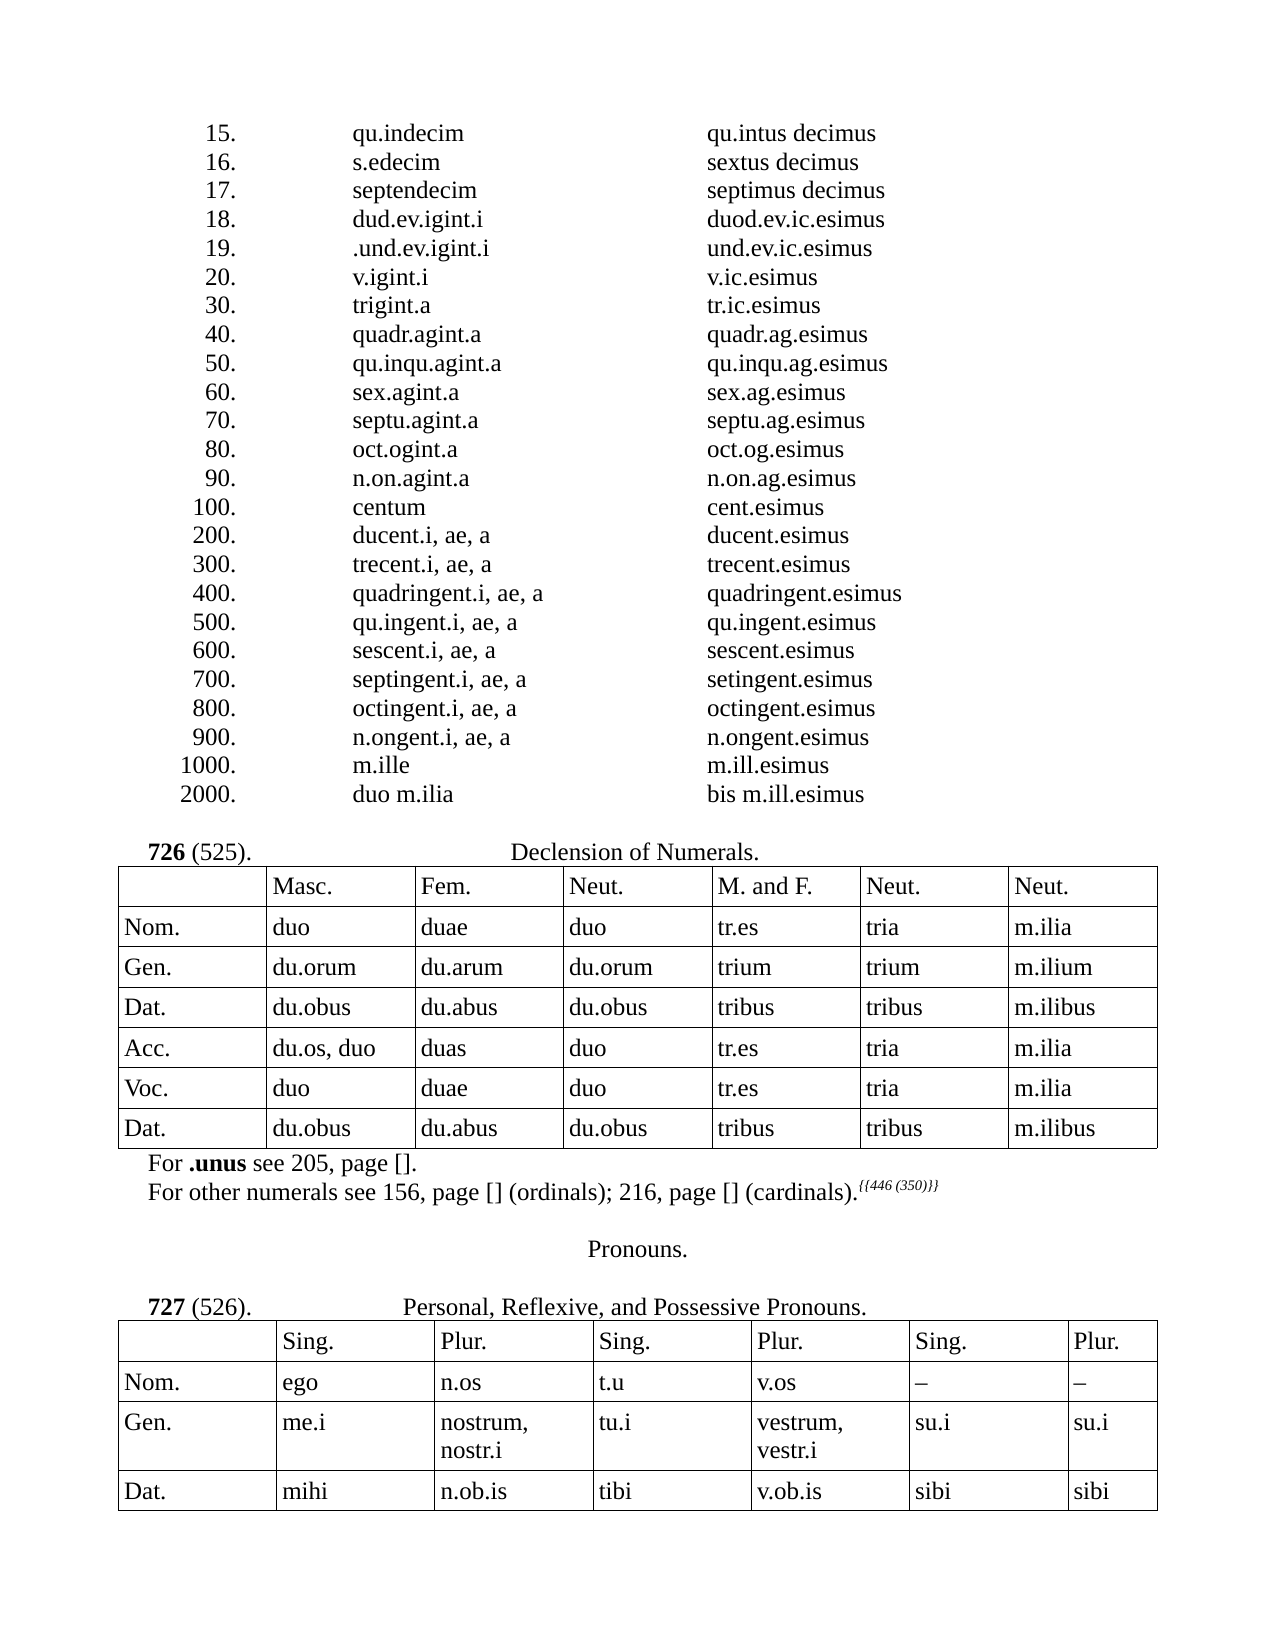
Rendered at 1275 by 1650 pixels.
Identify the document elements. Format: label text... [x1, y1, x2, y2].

table_cell – [910, 1362, 1068, 1401]
text 30. trigint.a tr.ic.esimus [118, 291, 1157, 319]
text 726 (525). Declension of Numerals. [118, 837, 1157, 866]
table_cell v.os [752, 1362, 909, 1401]
table_header Plur. [435, 1321, 593, 1361]
table_cell duo [564, 907, 712, 946]
text 300. trecent.i, ae, a trecent.esimus [118, 549, 1157, 578]
table_cell tribus [713, 988, 860, 1027]
table_cell sibi [1069, 1471, 1157, 1510]
table_header M. and F. [713, 867, 860, 906]
text 727 (526). Personal, Reflexive, and Possessive Pronouns. [118, 1292, 1157, 1320]
table_cell tibi [594, 1471, 751, 1510]
table_cell m.ilibus [1009, 988, 1157, 1027]
table_cell trium [713, 947, 860, 987]
table_cell tr.es [713, 907, 860, 946]
table_cell tria [861, 907, 1008, 946]
table_cell nostrum, nostr.i [435, 1402, 593, 1470]
table_cell duo [267, 1068, 415, 1107]
text 18. dud.ev.igint.i duod.ev.ic.esimus [118, 204, 1157, 233]
table_header [119, 867, 266, 906]
table_cell du.os, duo [267, 1028, 415, 1067]
table_cell m.ilium [1009, 947, 1157, 987]
table_cell Gen. [119, 1402, 276, 1470]
table_cell tria [861, 1068, 1008, 1107]
text 1000. m.ille m.ill.esimus [118, 751, 1157, 779]
table_cell du.obus [564, 1109, 712, 1148]
table_cell Acc. [119, 1028, 266, 1067]
table_cell duae [416, 1068, 563, 1107]
table_cell du.abus [416, 1109, 563, 1148]
table_cell n.ob.is [435, 1471, 593, 1510]
table_cell su.i [910, 1402, 1068, 1470]
table_cell tr.es [713, 1028, 860, 1067]
text 500. qu.ingent.i, ae, a qu.ingent.esimus [118, 607, 1157, 636]
table_cell ego [277, 1362, 434, 1401]
text 2000. duo m.ilia bis m.ill.esimus [118, 779, 1157, 808]
table_cell Gen. [119, 947, 266, 987]
table_cell t.u [594, 1362, 751, 1401]
text 15. qu.indecim qu.intus decimus [118, 118, 1157, 147]
table_cell mihi [277, 1471, 434, 1510]
table_header Neut. [564, 867, 712, 906]
table_cell du.arum [416, 947, 563, 987]
table_cell tria [861, 1028, 1008, 1067]
table_cell me.i [277, 1402, 434, 1470]
text 19. .und.ev.igint.i und.ev.ic.esimus [118, 233, 1157, 262]
table_header [119, 1321, 276, 1361]
text 800. octingent.i, ae, a octingent.esimus [118, 693, 1157, 722]
text 16. s.edecim sextus decimus [118, 147, 1157, 176]
table_cell m.ilibus [1009, 1109, 1157, 1148]
table_cell tu.i [594, 1402, 751, 1470]
table_cell du.obus [267, 1109, 415, 1148]
table_header Fem. [416, 867, 563, 906]
table_cell duo [267, 907, 415, 946]
table_cell Nom. [119, 907, 266, 946]
table_cell sibi [910, 1471, 1068, 1510]
table_cell tribus [861, 988, 1008, 1027]
text For other numerals see 156, page [] (ordinals); 216, page [] (cardinals).{{446 (350)}} [118, 1177, 1157, 1205]
table_cell v.ob.is [752, 1471, 909, 1510]
table_header Plur. [752, 1321, 909, 1361]
text 70. septu.agint.a septu.ag.esimus [118, 406, 1157, 434]
table_cell duae [416, 907, 563, 946]
table_cell su.i [1069, 1402, 1157, 1470]
text 90. n.on.agint.a n.on.ag.esimus [118, 463, 1157, 492]
table_header Sing. [910, 1321, 1068, 1361]
text 700. septingent.i, ae, a setingent.esimus [118, 664, 1157, 693]
text 40. quadr.agint.a quadr.ag.esimus [118, 319, 1157, 348]
text 20. v.igint.i v.ic.esimus [118, 262, 1157, 291]
table_cell du.orum [267, 947, 415, 987]
text 100. centum cent.esimus [118, 492, 1157, 521]
table_cell – [1069, 1362, 1157, 1401]
table_cell du.abus [416, 988, 563, 1027]
table_cell Voc. [119, 1068, 266, 1107]
table_cell vestrum, vestr.i [752, 1402, 909, 1470]
table_cell tr.es [713, 1068, 860, 1107]
text 900. n.ongent.i, ae, a n.ongent.esimus [118, 722, 1157, 751]
table_cell m.ilia [1009, 907, 1157, 946]
table_cell n.os [435, 1362, 593, 1401]
table_cell Dat. [119, 1109, 266, 1148]
text 17. septendecim septimus decimus [118, 176, 1157, 204]
table_cell m.ilia [1009, 1068, 1157, 1107]
table_header Sing. [594, 1321, 751, 1361]
text 400. quadringent.i, ae, a quadringent.esimus [118, 578, 1157, 607]
table_cell du.orum [564, 947, 712, 987]
table_header Sing. [277, 1321, 434, 1361]
table_cell m.ilia [1009, 1028, 1157, 1067]
text 60. sex.agint.a sex.ag.esimus [118, 377, 1157, 406]
table_cell Dat. [119, 988, 266, 1027]
table_cell du.obus [564, 988, 712, 1027]
table_cell duo [564, 1068, 712, 1107]
text 50. qu.inqu.agint.a qu.inqu.ag.esimus [118, 348, 1157, 377]
table_cell trium [861, 947, 1008, 987]
text Pronouns. [118, 1234, 1157, 1263]
table_cell duas [416, 1028, 563, 1067]
text For .unus see 205, page []. [118, 1149, 1157, 1177]
table_cell Nom. [119, 1362, 276, 1401]
table_cell tribus [713, 1109, 860, 1148]
text 600. sescent.i, ae, a sescent.esimus [118, 636, 1157, 664]
text 200. ducent.i, ae, a ducent.esimus [118, 521, 1157, 549]
table_cell du.obus [267, 988, 415, 1027]
table_cell tribus [861, 1109, 1008, 1148]
table_header Masc. [267, 867, 415, 906]
table_header Neut. [861, 867, 1008, 906]
table_cell duo [564, 1028, 712, 1067]
text 80. oct.ogint.a oct.og.esimus [118, 434, 1157, 463]
table_header Plur. [1069, 1321, 1157, 1361]
table_header Neut. [1009, 867, 1157, 906]
table_cell Dat. [119, 1471, 276, 1510]
